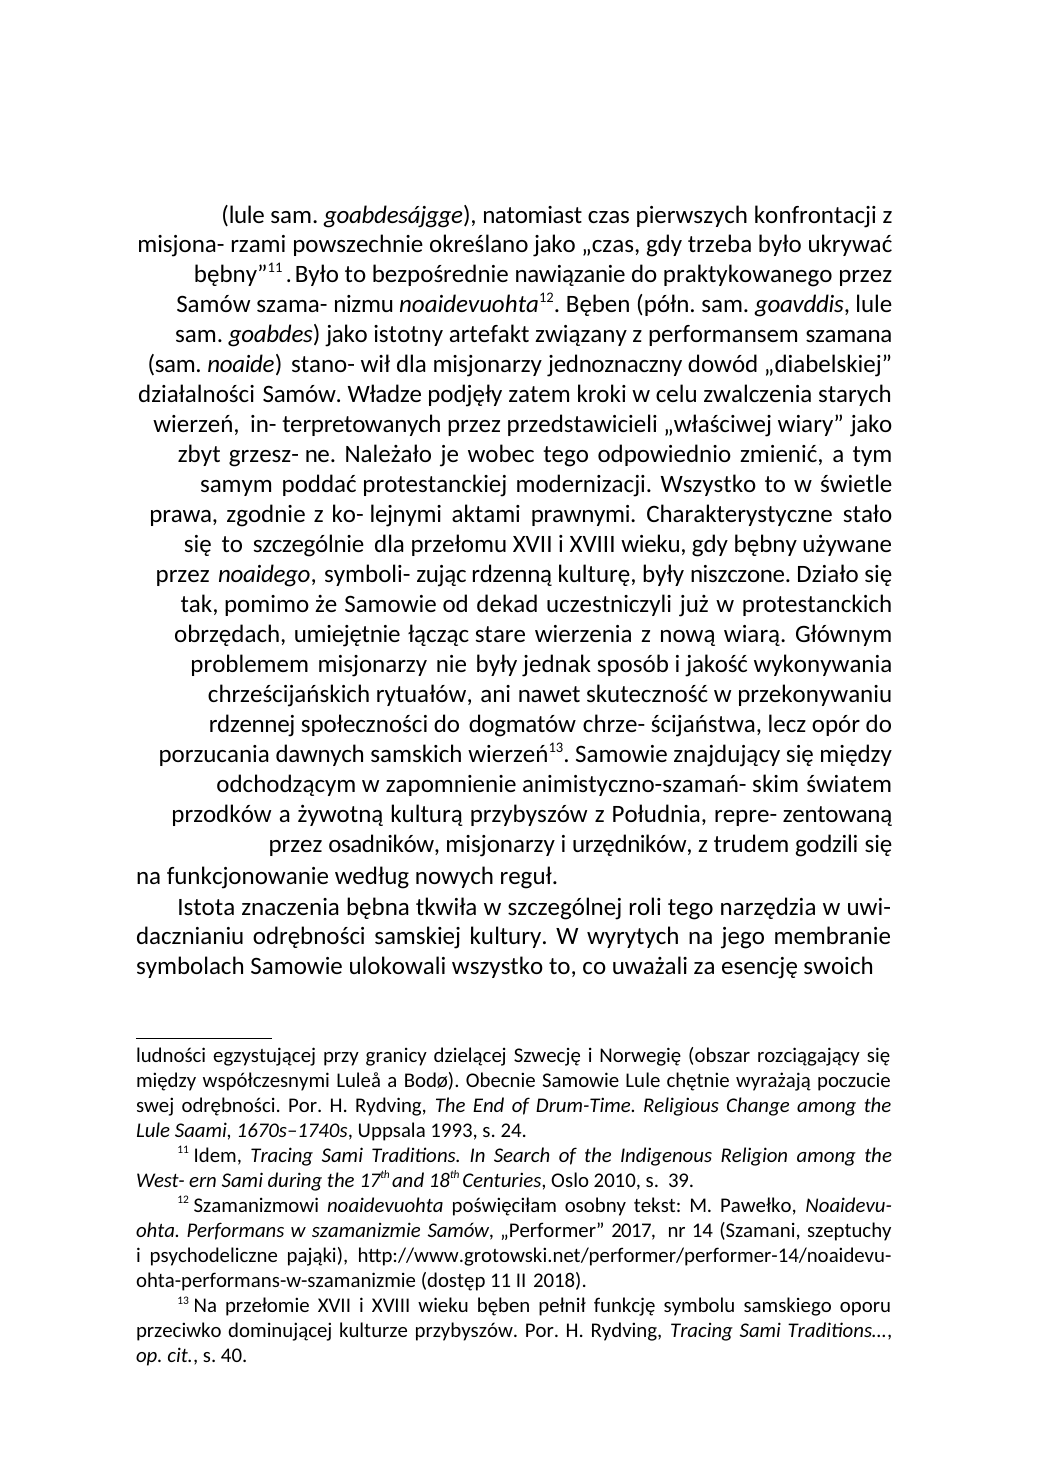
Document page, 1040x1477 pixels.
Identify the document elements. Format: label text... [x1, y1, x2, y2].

text 13 Na przełomie XVII i XVIII wieku bęben pełnił funkcję symbolu samskiego oporu przeciwko dominującej kulturze przybyszów. Por. H. Rydving, Tracing Sami Traditions…, op. cit., s. 40. [136, 1293, 892, 1368]
text (lule sam. goabdesájgge), natomiast czas pierwszych konfrontacji z misjona- rzami powszechnie określano jako „czas, gdy trzeba było ukrywać bębny”11 . Było to bezpośrednie nawiązanie do praktykowanego przez Samów szama- nizmu noaidevuohta12. Bęben (półn. sam. goavddis, lule sam. goabdes) jako istotny artefakt związany z performansem szamana (sam. noaide) stano- wił dla misjonarzy jednoznaczny dowód „diabelskiej” działalności Samów. Władze podjęły zatem kroki w celu zwalczenia starych wierzeń, in- terpretowanych przez przedstawicieli „właściwej wiary” jako zbyt grzesz- ne. Należało je wobec tego odpowiednio zmienić, a tym samym poddać protestanckiej modernizacji. Wszystko to w świetle prawa, zgodnie z ko- lejnymi aktami prawnymi. Charakterystyczne stało się to szczególnie dla przełomu XVII i XVIII wieku, gdy bębny używane przez noaidego, symboli- zując rdzenną kulturę, były niszczone. Działo się tak, pomimo że Samowie od dekad uczestniczyli już w protestanckich obrzędach, umiejętnie łącząc stare wierzenia z nową wiarą. Głównym problemem misjonarzy nie były jednak sposób i jakość wykonywania chrześcijańskich rytuałów, ani nawet skuteczność w przekonywaniu rdzennej społeczności do dogmatów chrze- ścijaństwa, lecz opór do porzucania dawnych samskich wierzeń13. Samowie znajdujący się między odchodzącym w zapomnienie animistyczno-szamań- skim światem przodków a żywotną kulturą przybyszów z Południa, repre- zentowaną przez osadników, misjonarzy i urzędników, z trudem godzili się [136, 199, 892, 859]
text na funkcjonowanie według nowych reguł. [136, 861, 941, 891]
text 12 Szamanizmowi noaidevuohta poświęciłam osobny tekst: M. Pawełko, Noaidevu- ohta. Performans w szamanizmie Samów, „Performer” 2017, nr 14 (Szamani, szeptuchy i psychodeliczne pająki), http://www.grotowski.net/performer/performer-14/noaidevu- ohta-performans-w-szamanizmie (dostęp 11 II 2018). [136, 1193, 892, 1293]
text Istota znaczenia bębna tkwiła w szczególnej roli tego narzędzia w uwi- dacznianiu odrębności samskiej kultury. W wyrytych na jego membranie symbolach Samowie ulokowali wszystko to, co uważali za esencję swoich [136, 891, 892, 981]
text 11 Idem, Tracing Sami Traditions. In Search of the Indigenous Religion among the West- ern Sami during the 17th and 18th Centuries, Oslo 2010, s. 39. [136, 1143, 892, 1193]
text ludności egzystującej przy granicy dzielącej Szwecję i Norwegię (obszar rozciągający się między współczesnymi Luleå a Bodø). Obecnie Samowie Lule chętnie wyrażają poczucie swej odrębności. Por. H. Rydving, The End of Drum-Time. Religious Change among the Lule Saami, 1670s–1740s, Uppsala 1993, s. 24. [136, 1042, 892, 1142]
